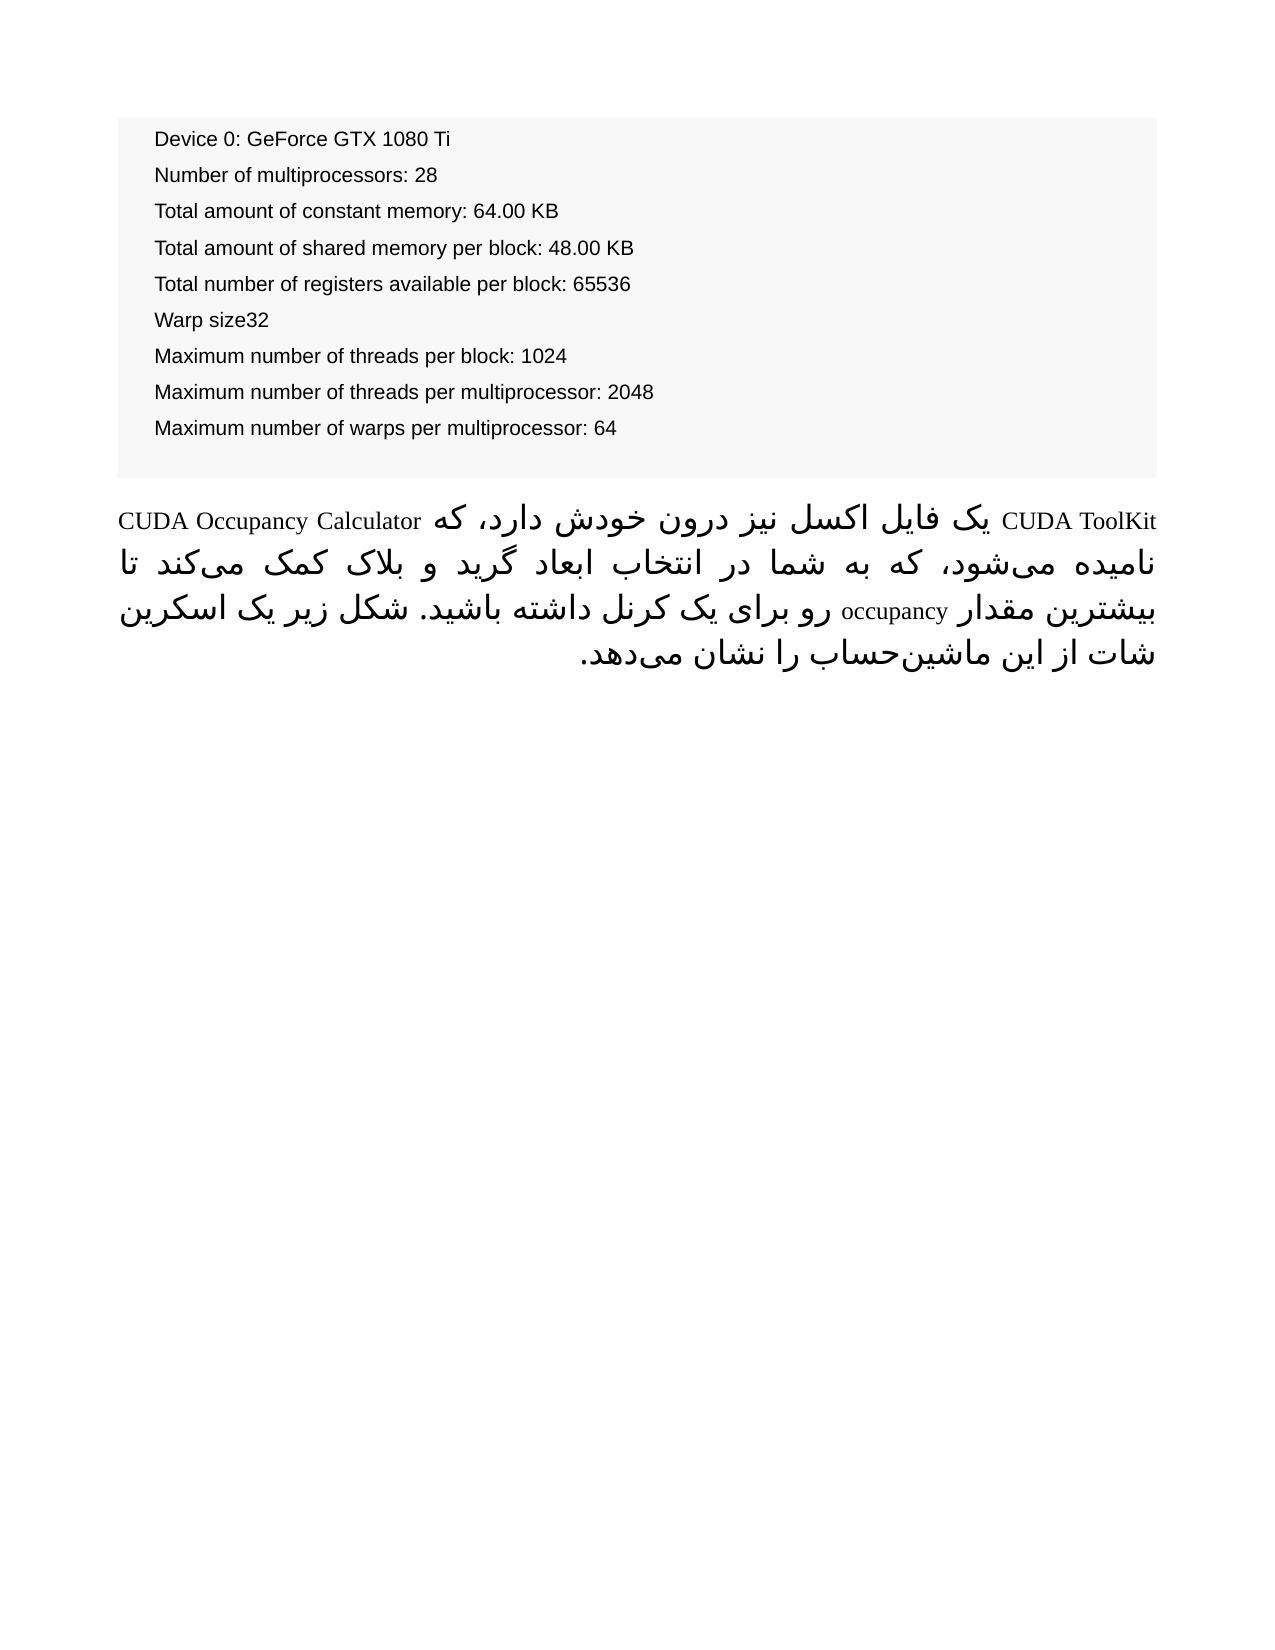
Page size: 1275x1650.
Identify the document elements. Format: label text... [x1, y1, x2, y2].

text Total amount of constant memory: 64.00 KB [118, 190, 1157, 226]
text Total amount of shared memory per block: 48.00 KB [118, 226, 1157, 262]
text CUDA ToolKit یک فایل اکسل نیز درون خودش دارد، که CUDA Occupancy Calculator نامیده می‌شود، که به شما در انتخاب ابعاد گرید و بلاک کمک می‌کند تا بیشترین مقدار occupancy رو برای یک کرنل داشته باشید. شکل زیر یک اسکرین شات از این ماشین‌حساب را نشان می‌دهد. [118, 493, 1157, 673]
text Device 0: GeForce GTX 1080 Ti [118, 118, 1157, 154]
text Maximum number of threads per block: 1024 [118, 334, 1157, 370]
text Number of multiprocessors: 28 [118, 154, 1157, 190]
text Total number of registers available per block: 65536 [118, 262, 1157, 298]
text Maximum number of threads per multiprocessor: 2048 [118, 370, 1157, 406]
text Warp size32 [118, 298, 1157, 334]
text Maximum number of warps per multiprocessor: 64 [118, 406, 1157, 442]
